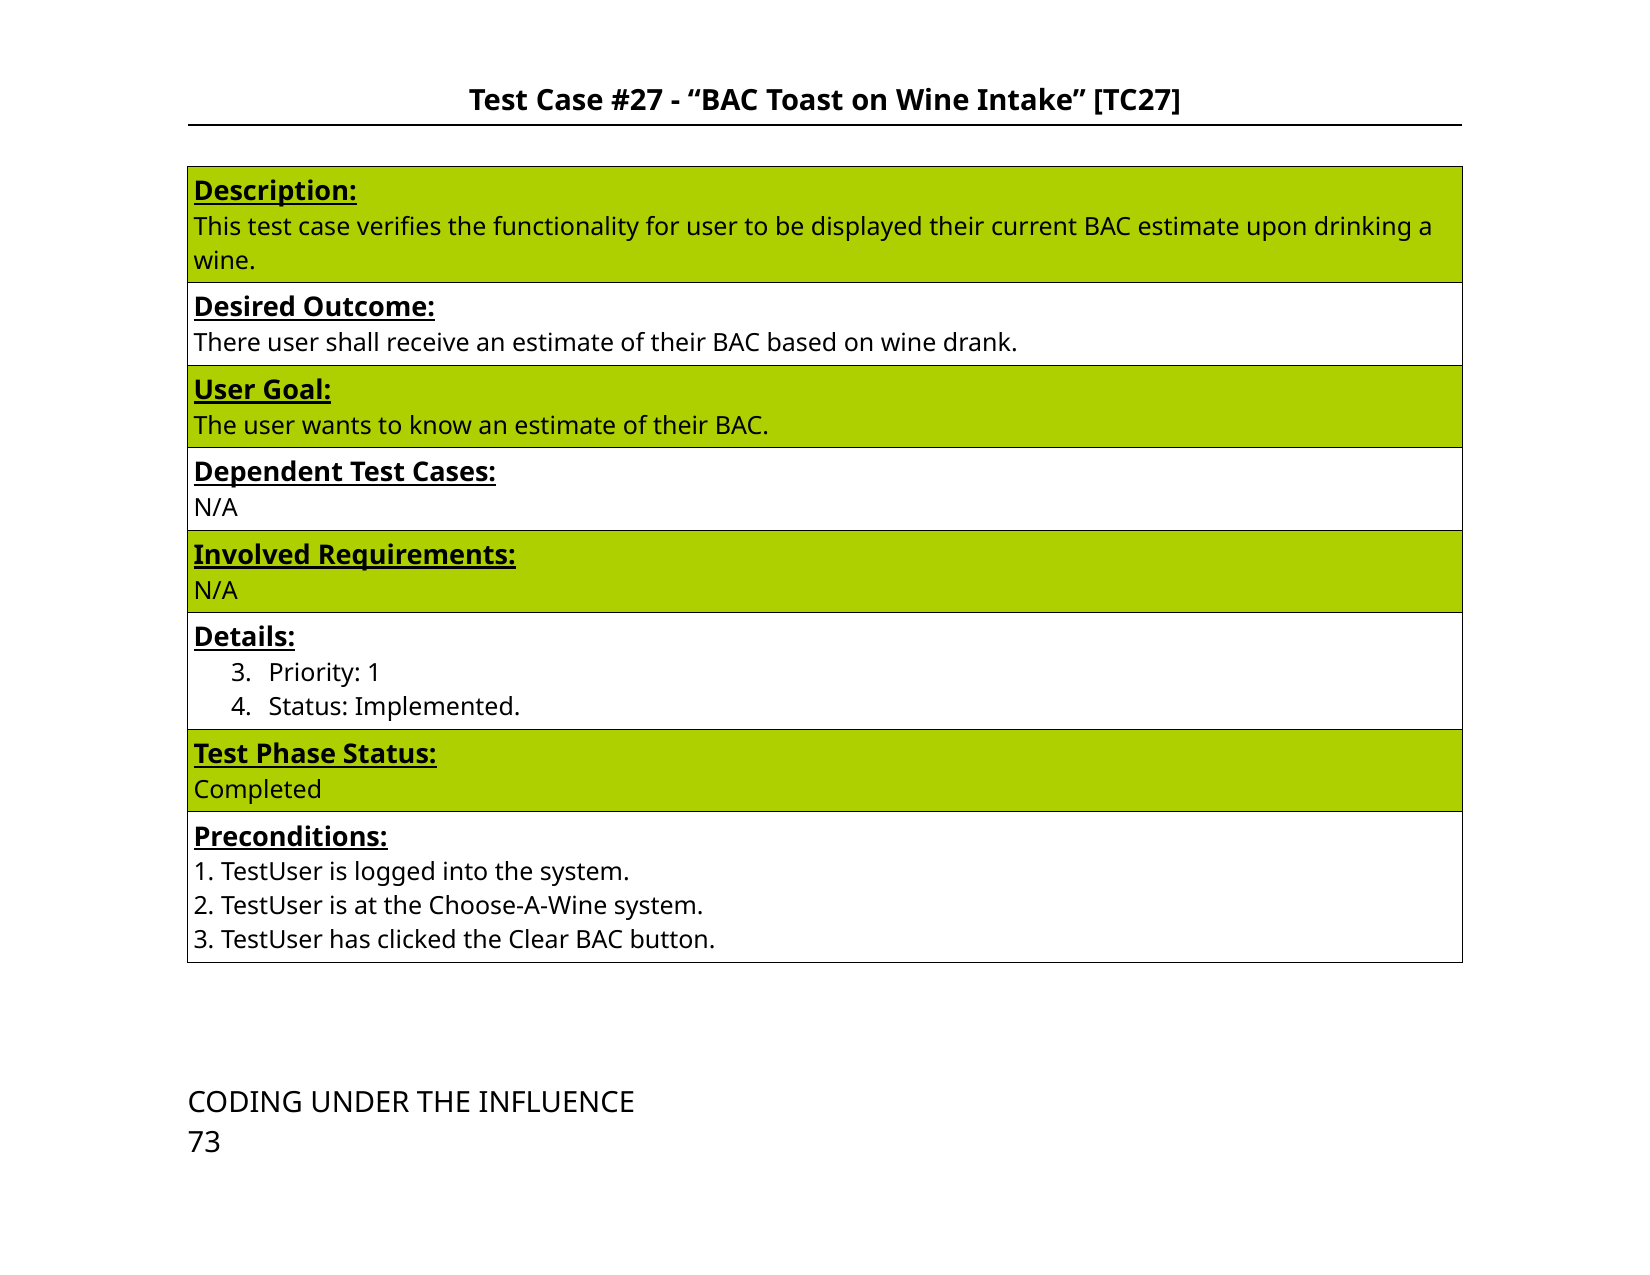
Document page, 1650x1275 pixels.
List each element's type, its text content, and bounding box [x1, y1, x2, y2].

table_cell Desired Outcome: There user shall receive an estimate of their BAC based on wine drank. [188, 283, 1462, 364]
text Test Case #27 - “BAC Toast on Wine Intake” [TC27] [187, 75, 1462, 126]
table_cell Details: Priority: 1 Status: Implemented. [188, 613, 1462, 729]
table_header Description: This test case verifies the functionality for user to be displayed their current BAC estimate upon drinking a wine. [188, 167, 1462, 282]
table_cell Preconditions: 1. TestUser is logged into the system. 2. TestUser is at the Choose-A-Wine system. 3. TestUser has clicked the Clear BAC button. [188, 812, 1462, 962]
table_cell Involved Requirements: N/A [188, 531, 1462, 612]
table_cell User Goal: The user wants to know an estimate of their BAC. [188, 366, 1462, 447]
table_cell Test Phase Status: Completed [188, 730, 1462, 811]
table_cell Dependent Test Cases: N/A [188, 448, 1462, 529]
